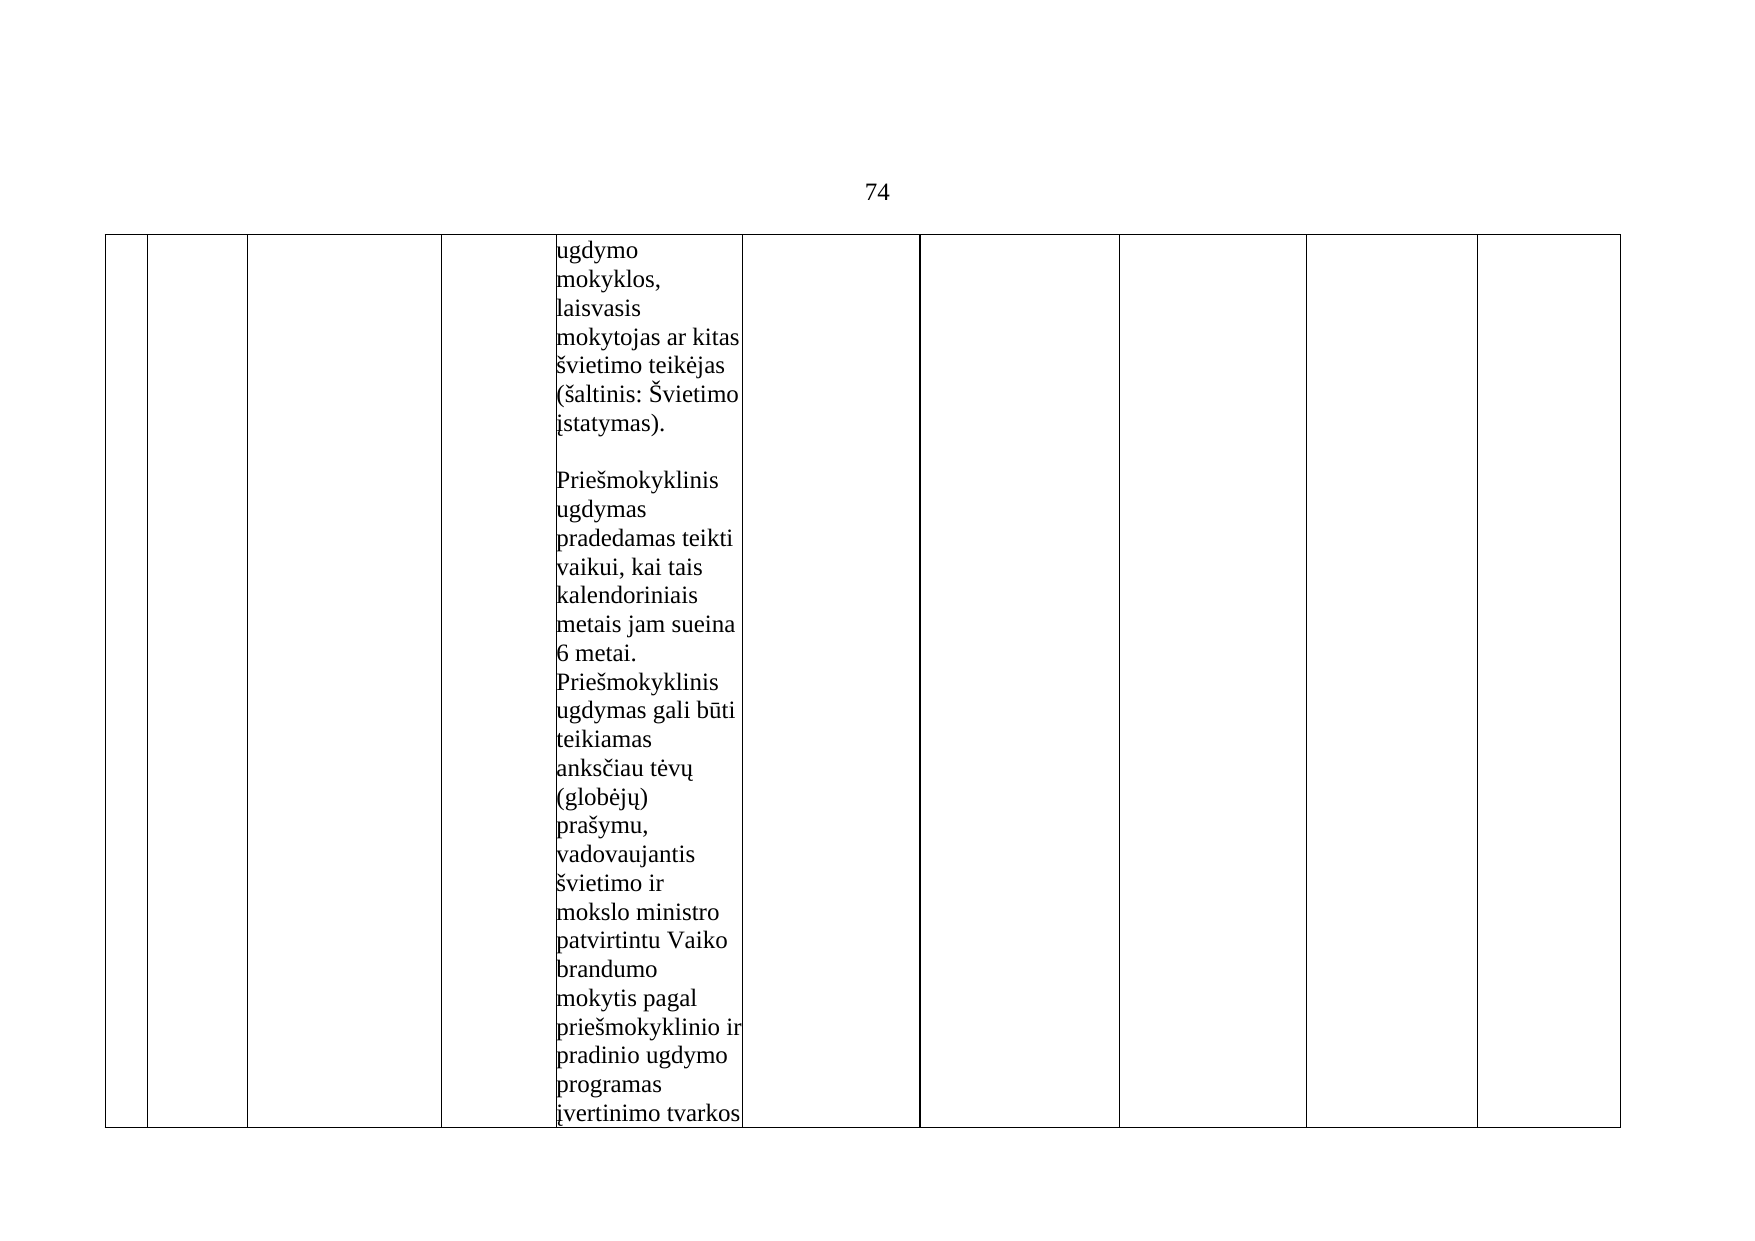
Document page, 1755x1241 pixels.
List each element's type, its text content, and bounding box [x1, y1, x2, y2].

table_cell [248, 235, 441, 1127]
table_cell ugdymo mokyklos, laisvasis mokytojas ar kitas švietimo teikėjas (šaltinis: Švietimo įstatymas). Priešmokyklinis ugdymas pradedamas teikti vaikui, kai tais kalendoriniais metais jam sueina 6 metai. Priešmokyklinis ugdymas gali būti teikiamas anksčiau tėvų (globėjų) prašymu, vadovaujantis švietimo ir mokslo ministro patvirtintu Vaiko brandumo mokytis pagal priešmokyklinio ir pradinio ugdymo programas įvertinimo tvarkos [557, 235, 742, 1127]
table_cell [743, 235, 919, 1127]
table_cell [921, 235, 1119, 1127]
table_cell [148, 235, 247, 1127]
table_cell [442, 235, 556, 1127]
table_cell [1307, 235, 1477, 1127]
table_cell [1478, 235, 1620, 1127]
table_cell [1120, 235, 1306, 1127]
table_cell [106, 235, 147, 1127]
